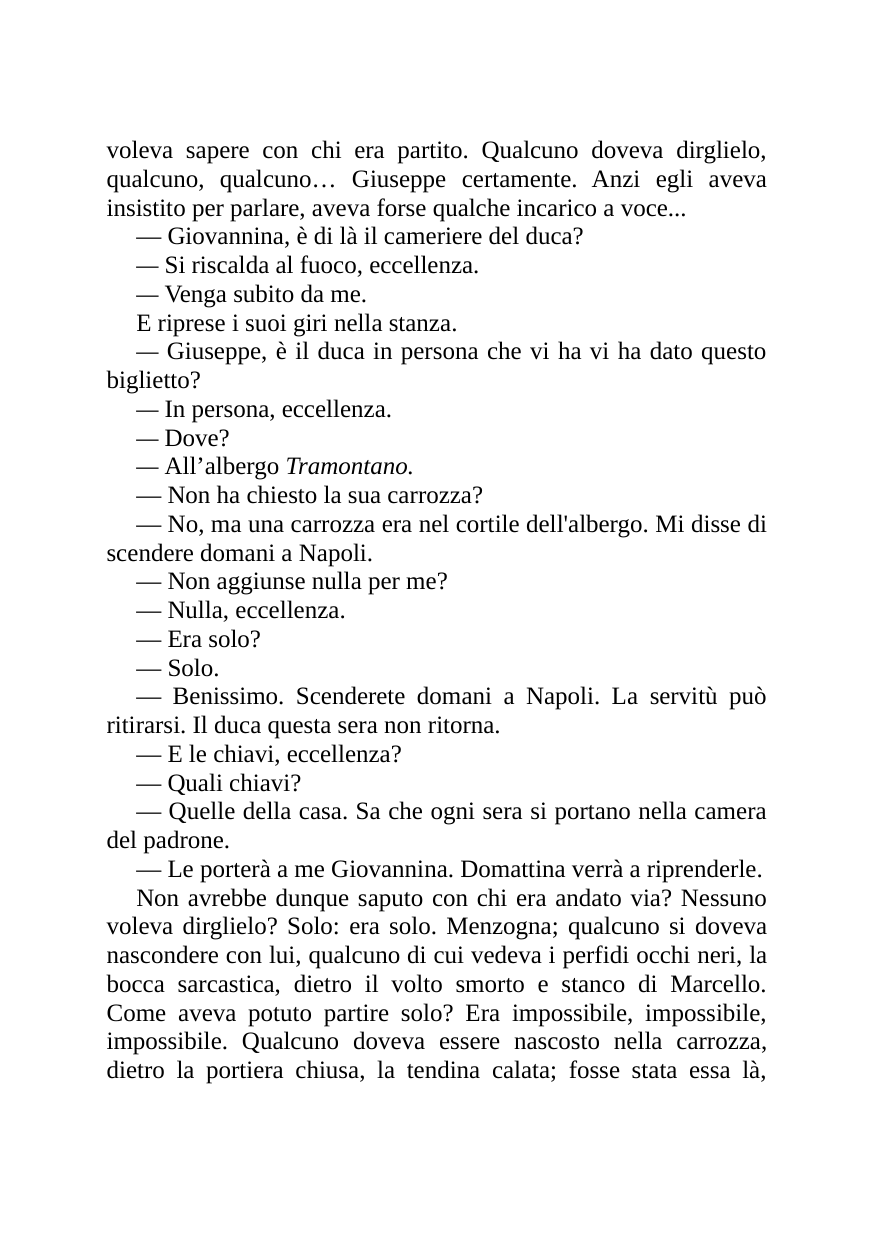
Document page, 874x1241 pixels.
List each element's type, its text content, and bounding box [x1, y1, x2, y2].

text — All’albergo Tramontano. [106, 451, 768, 480]
text Non avrebbe dunque saputo con chi era andato via? Nessuno voleva dirglielo? Solo: era solo. Menzogna; qualcuno si doveva nascondere con lui, qualcuno di cui vedeva i perfidi occhi neri, la bocca sarcastica, dietro il volto smorto e stanco di Marcello. Come aveva potuto partire solo? Era impossibile, impossibile, impossibile. Qualcuno doveva essere nascosto nella carrozza, dietro la portiera chiusa, la tendina calata; fosse stata essa là, [106, 883, 768, 1084]
text — Venga subito da me. [106, 279, 768, 308]
text — Era solo? [106, 624, 768, 653]
text — Giovannina, è di là il cameriere del duca? [106, 221, 768, 250]
text — Si riscalda al fuoco, eccellenza. [106, 250, 768, 279]
text — No, ma una carrozza era nel cortile dell'albergo. Mi disse di scendere domani a Napoli. [106, 509, 768, 566]
text E riprese i suoi giri nella stanza. [106, 308, 768, 336]
text — Quelle della casa. Sa che ogni sera si portano nella camera del padrone. [106, 796, 768, 854]
text — Le porterà a me Giovannina. Domattina verrà a riprenderle. [106, 854, 768, 883]
text — Non aggiunse nulla per me? [106, 566, 768, 595]
text — Solo. [106, 653, 768, 681]
text — Benissimo. Scenderete domani a Napoli. La servitù può ritirarsi. Il duca questa sera non ritorna. [106, 681, 768, 739]
text — Giuseppe, è il duca in persona che vi ha vi ha dato questo biglietto? [106, 336, 768, 394]
text — Non ha chiesto la sua carrozza? [106, 480, 768, 509]
text — Dove? [106, 423, 768, 451]
text voleva sapere con chi era partito. Qualcuno doveva dirglielo, qualcuno, qualcuno… Giuseppe certamente. Anzi egli aveva insistito per parlare, aveva forse qualche incarico a voce... [106, 135, 768, 221]
text — Quali chiavi? [106, 768, 768, 796]
text — E le chiavi, eccellenza? [106, 739, 768, 768]
text — Nulla, eccellenza. [106, 595, 768, 624]
text — In persona, eccellenza. [106, 394, 768, 423]
